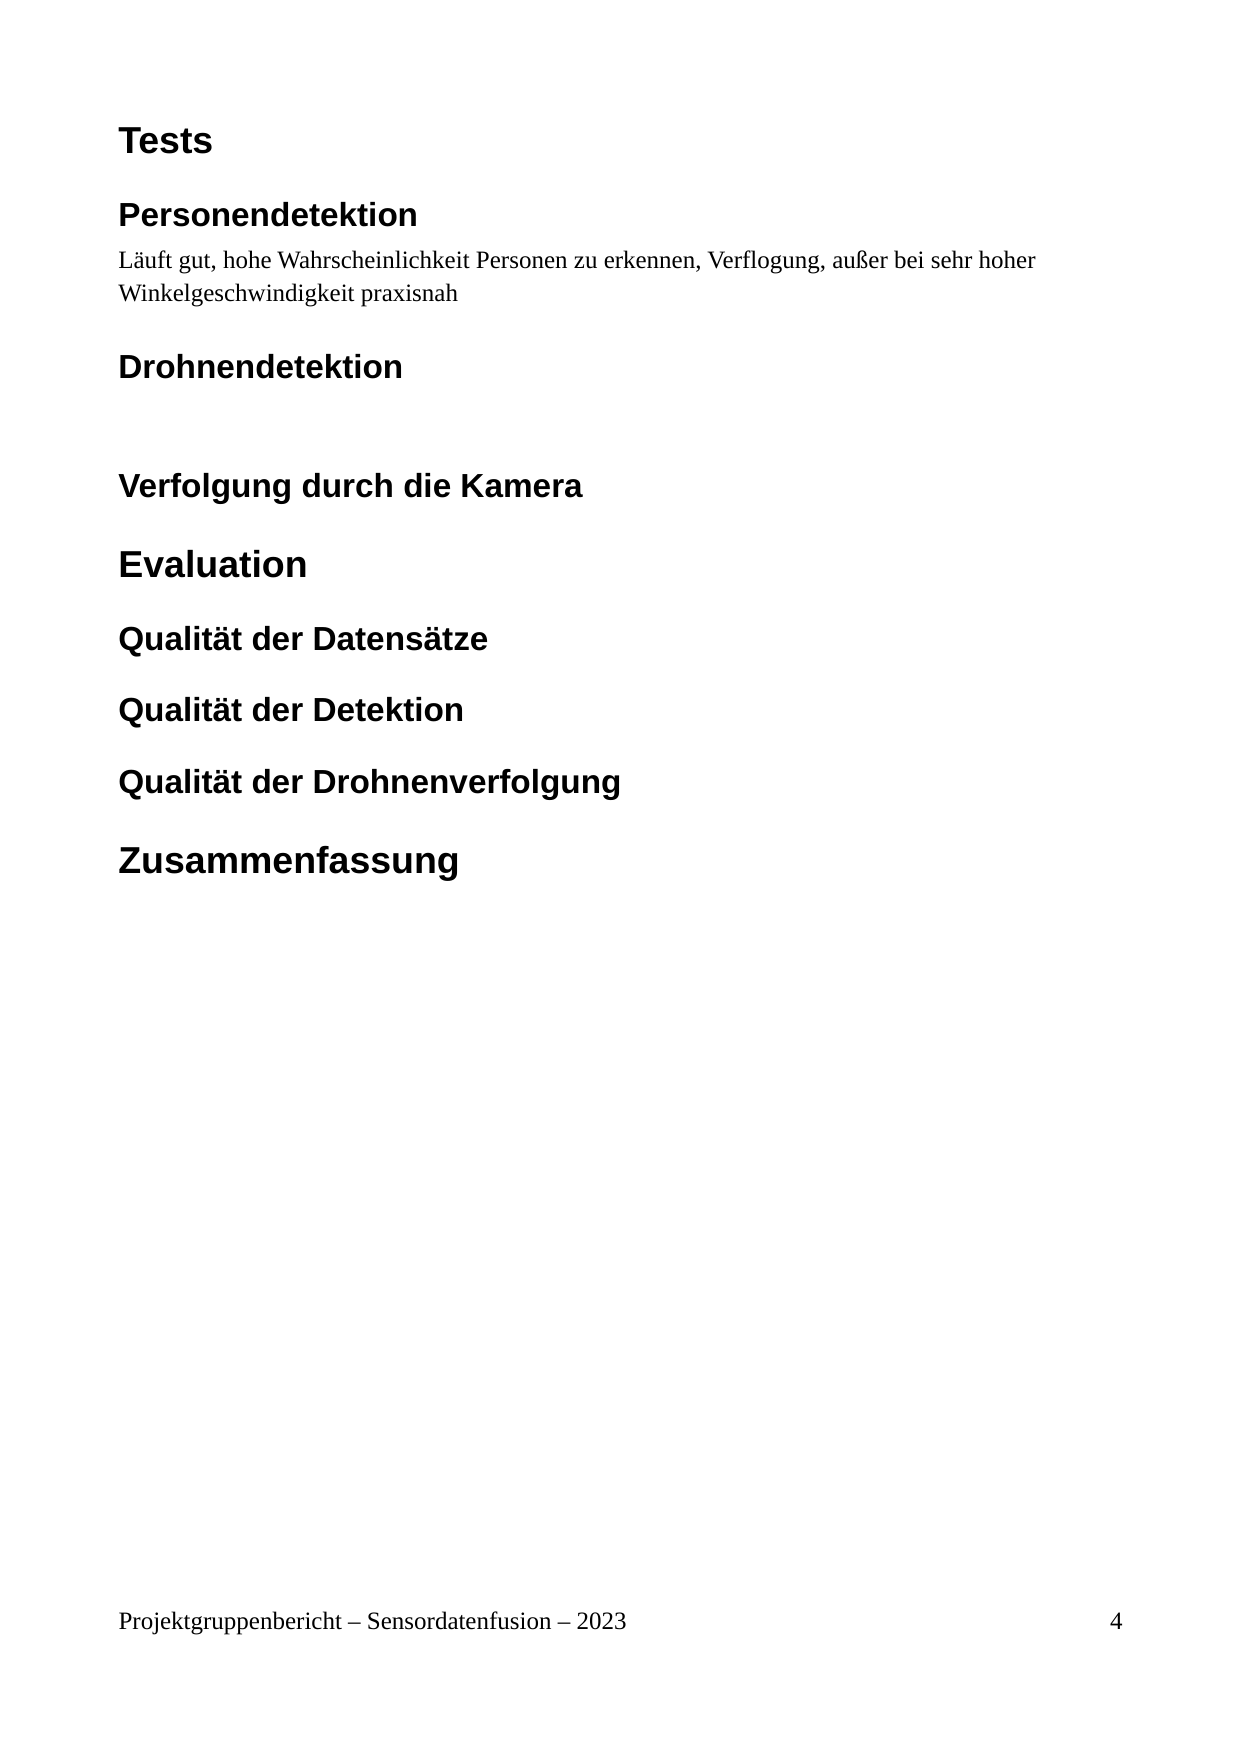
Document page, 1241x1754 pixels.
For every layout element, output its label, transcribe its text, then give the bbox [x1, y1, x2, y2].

subtitle Personendetektion [118, 194, 1122, 233]
subtitle Tests [118, 118, 1122, 161]
subtitle Zusammenfassung [118, 838, 1122, 881]
subtitle Qualität der Drohnenverfolgung [118, 762, 1122, 801]
subtitle Verfolgung durch die Kamera [118, 466, 1122, 505]
subtitle Evaluation [118, 542, 1122, 585]
subtitle Drohnendetektion [118, 347, 1122, 385]
text Läuft gut, hohe Wahrscheinlichkeit Personen zu erkennen, Verflogung, außer bei sehr hoher Winkelgeschwindigkeit praxisnah [118, 246, 1122, 307]
subtitle Qualität der Datensätze [118, 619, 1122, 657]
subtitle Qualität der Detektion [118, 691, 1122, 729]
